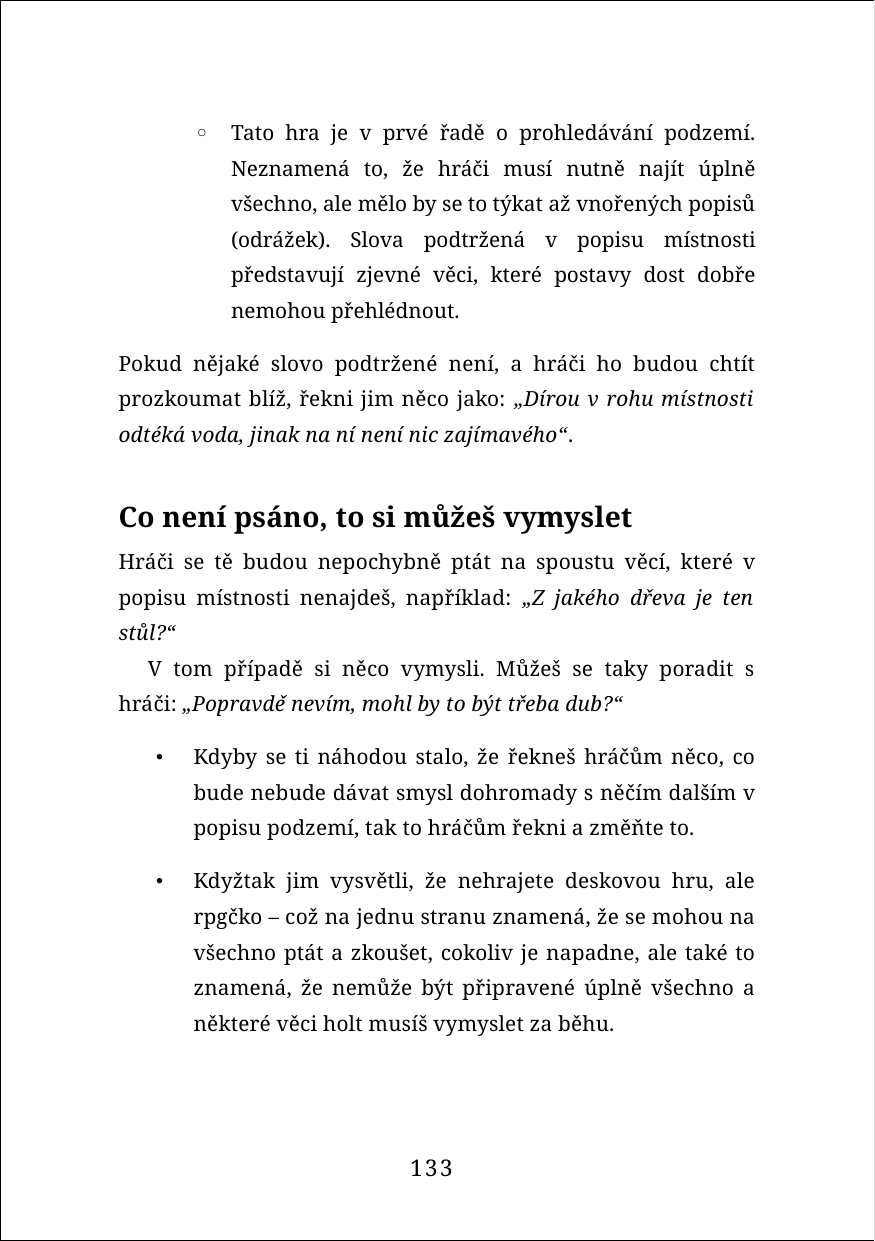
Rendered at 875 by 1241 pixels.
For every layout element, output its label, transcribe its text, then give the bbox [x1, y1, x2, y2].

text Hráči se tě budou nepochybně ptát na spoustu věcí, které v popisu místnosti nenajdeš, například: „Z jakého dřeva je ten stůl?“ V tom případě si něco vymysli. Můžeš se taky poradit s hráči: „Popravdě nevím, mohl by to být třeba dub?“ [118, 547, 756, 718]
subtitle Co není psáno, to si můžeš vymyslet [118, 497, 756, 535]
list Kdyžtak jim vysvětli, že nehrajete deskovou hru, ale rpgčko – což na jednu stranu znamená, že se mohou na všechno ptát a zkoušet, cokoliv je napadne, ale také to znamená, že nemůže být připravené úplně všechno a některé věci holt musíš vymyslet za běhu. [156, 867, 756, 1037]
text Pokud nějaké slovo podtržené není, a hráči ho budou chtít prozkoumat blíž, řekni jim něco jako: „Dírou v rohu místnosti odtéká voda, jinak na ní není nic zajímavého“. [118, 349, 756, 448]
list Tato hra je v prvé řadě o prohledávání podzemí. Neznamená to, že hráči musí nutně najít úplně všechno, ale mělo by se to týkat až vnořených popisů (odrážek). Slova podtržená v popisu místnosti představují zjevné věci, které postavy dost dobře nemohou přehlédnout. [193, 118, 756, 324]
list Kdyby se ti náhodou stalo, že řekneš hráčům něco, co bude nebude dávat smysl dohromady s něčím dalším v popisu podzemí, tak to hráčům řekni a změňte to. [156, 742, 756, 842]
